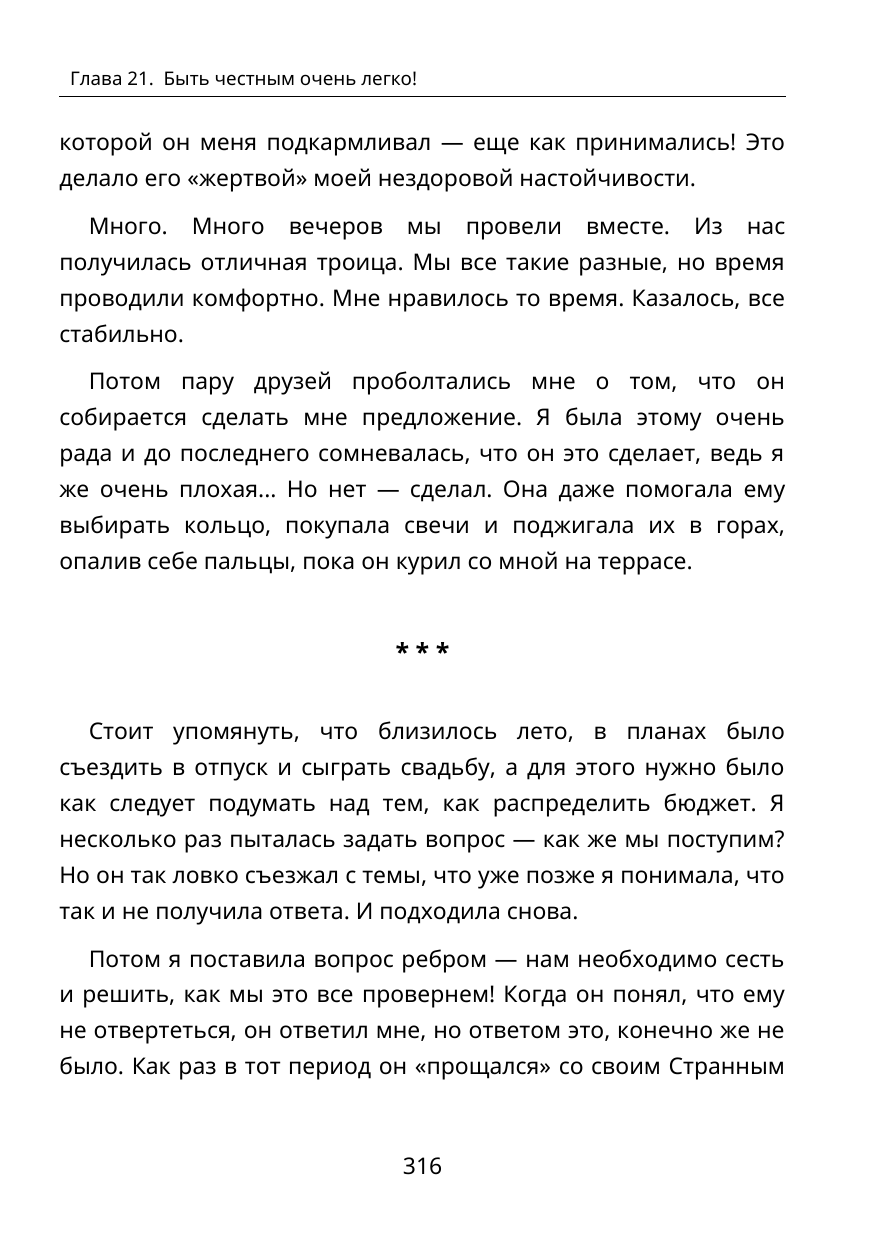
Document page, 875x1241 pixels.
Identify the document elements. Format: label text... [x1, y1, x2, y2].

text Стоит упомянуть, что близилось лето, в планах было съездить в отпуск и сыграть свадьбу, а для этого нужно было как следует подумать над тем, как распределить бюджет. Я несколько раз пыталась задать вопрос — как же мы поступим? Но он так ловко съезжал с темы, что уже позже я понимала, что так и не получила ответа. И подходила снова. [59, 715, 786, 926]
subtitle * * * [59, 634, 786, 668]
text Много. Много вечеров мы провели вместе. Из нас получилась отличная троица. Мы все такие разные, но время проводили комфортно. Мне нравилось то время. Казалось, все стабильно. [59, 210, 786, 349]
text которой он меня подкармливал — еще как принимались! Это делало его «жертвой» моей нездоровой настойчивости. [59, 126, 786, 193]
text Потом я поставила вопрос ребром — нам необходимо сесть и решить, как мы это все провернем! Когда он понял, что ему не отвертеться, он ответил мне, но ответом это, конечно же не было. Как раз в тот период он «прощался» со своим Странным [59, 942, 786, 1082]
text Потом пару друзей проболтались мне о том, что он собирается сделать мне предложение. Я была этому очень рада и до последнего сомневалась, что он это сделает, ведь я же очень плохая... Но нет — сделал. Она даже помогала ему выбирать кольцо, покупала свечи и поджигала их в горах, опалив себе пальцы, пока он курил со мной на террасе. [59, 365, 786, 576]
